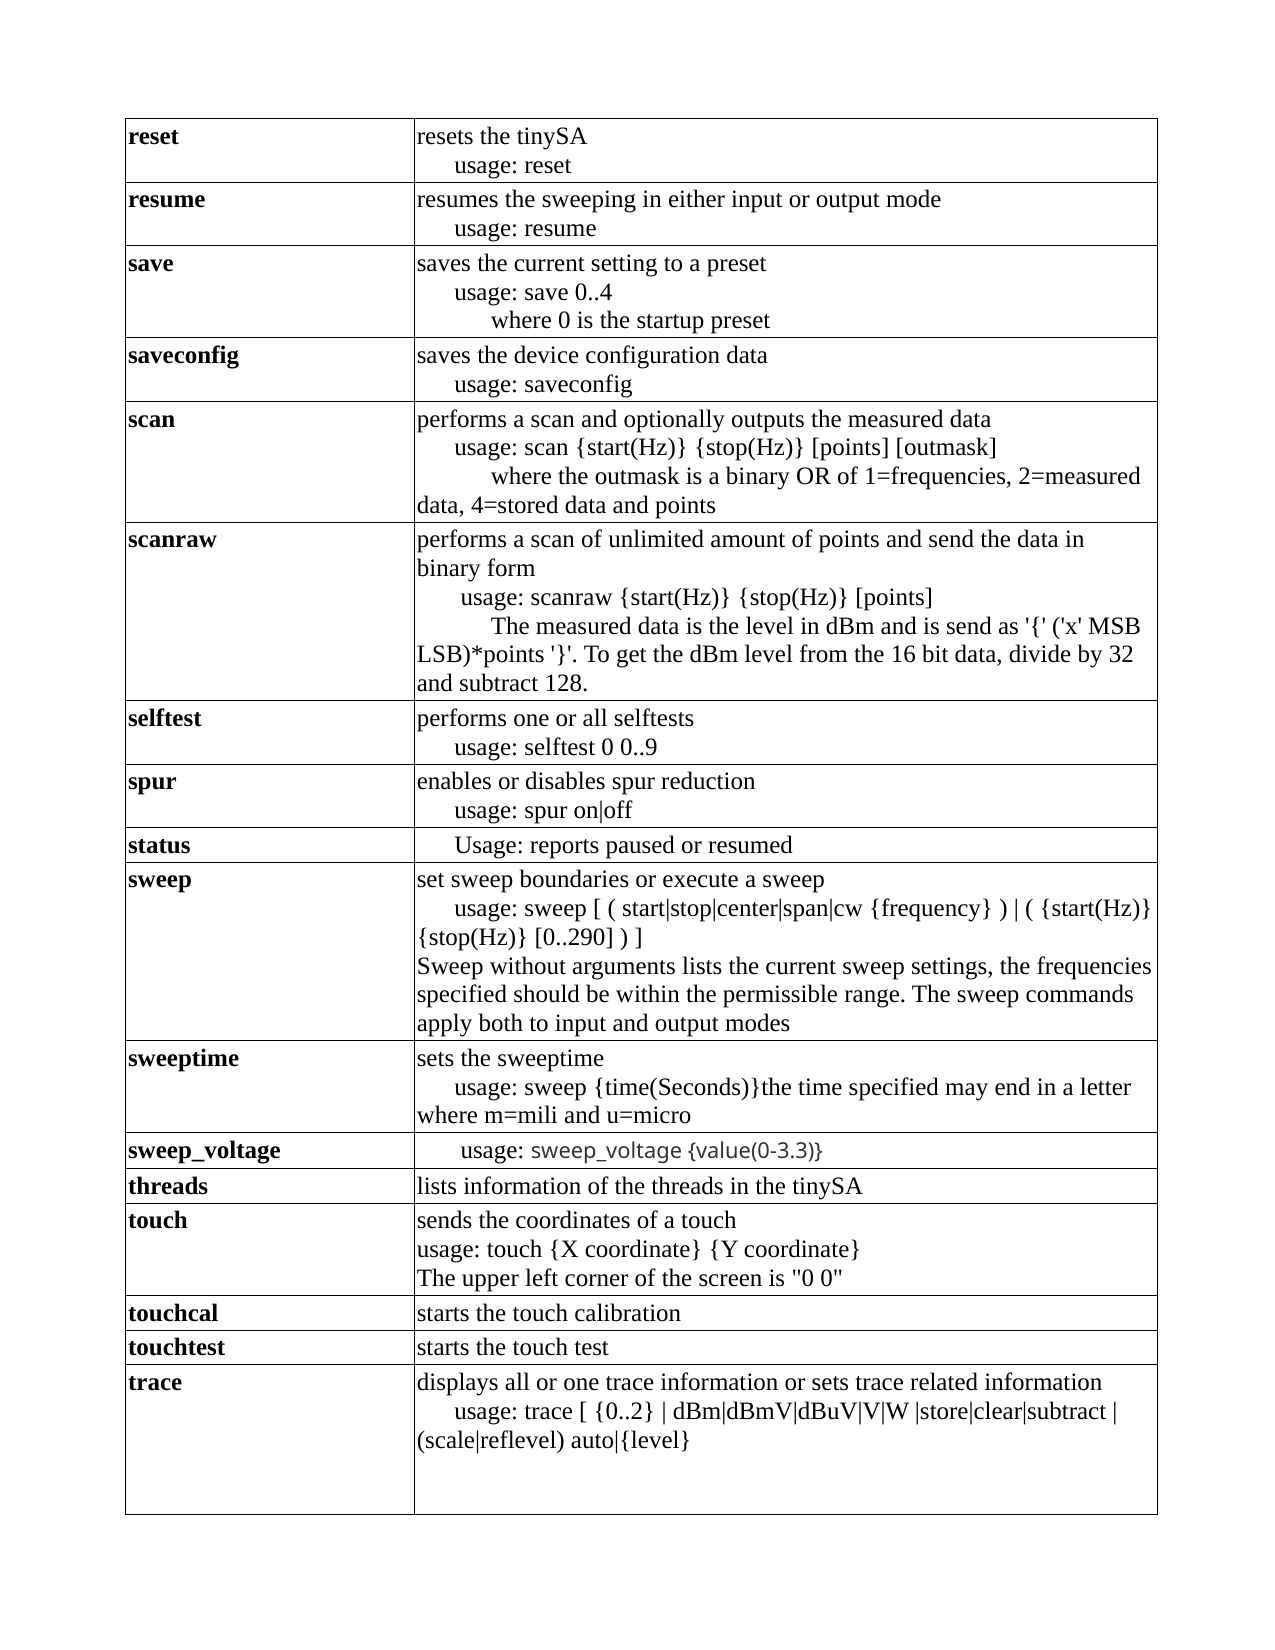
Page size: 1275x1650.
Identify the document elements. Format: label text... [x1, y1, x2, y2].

table_cell enables or disables spur reduction usage: spur on|off [415, 765, 1157, 827]
table_cell performs a scan and optionally outputs the measured data usage: scan {start(Hz)} {stop(Hz)} [points] [outmask] where the outmask is a binary OR of 1=frequencies, 2=measured data, 4=stored data and points [415, 402, 1157, 522]
table_cell scanraw [126, 523, 414, 700]
table_cell usage: sweep_voltage {value(0-3.3)} [415, 1133, 1157, 1168]
table_cell touch [126, 1204, 414, 1295]
table_cell touchcal [126, 1296, 414, 1329]
table_cell starts the touch calibration [415, 1296, 1157, 1329]
table_cell reset [126, 119, 414, 182]
table_cell lists information of the threads in the tinySA [415, 1169, 1157, 1203]
table_cell selftest [126, 701, 414, 763]
table_cell scan [126, 402, 414, 522]
table_cell save [126, 246, 414, 337]
table_cell sends the coordinates of a touch usage: touch {X coordinate} {Y coordinate} The upper left corner of the screen is "0 0" [415, 1204, 1157, 1295]
table_cell resumes the sweeping in either input or output mode usage: resume [415, 183, 1157, 245]
table_cell spur [126, 765, 414, 827]
table_cell Usage: reports paused or resumed [415, 828, 1157, 862]
table_cell saves the current setting to a preset usage: save 0..4 where 0 is the startup preset [415, 246, 1157, 337]
table_cell starts the touch test [415, 1331, 1157, 1364]
table_cell resume [126, 183, 414, 245]
table_cell threads [126, 1169, 414, 1203]
table_cell set sweep boundaries or execute a sweep usage: sweep [ ( start|stop|center|span|cw {frequency} ) | ( {start(Hz)} {stop(Hz)} [0..290] ) ] Sweep without arguments lists the current sweep settings, the frequencies specified should be within the permissible range. The sweep commands apply both to input and output modes [415, 863, 1157, 1040]
table_cell status [126, 828, 414, 862]
table_cell performs one or all selftests usage: selftest 0 0..9 [415, 701, 1157, 763]
table_cell resets the tinySA usage: reset [415, 119, 1157, 182]
table_cell sweep [126, 863, 414, 1040]
table_cell displays all or one trace information or sets trace related information usage: trace [ {0..2} | dBm|dBmV|dBuV|V|W |store|clear|subtract | (scale|reflevel) auto|{level} [415, 1365, 1157, 1514]
table_cell trace [126, 1365, 414, 1514]
table_cell sweep_voltage [126, 1133, 414, 1168]
table_cell performs a scan of unlimited amount of points and send the data in binary form usage: scanraw {start(Hz)} {stop(Hz)} [points] The measured data is the level in dBm and is send as '{' ('x' MSB LSB)*points '}'. To get the dBm level from the 16 bit data, divide by 32 and subtract 128. [415, 523, 1157, 700]
table_cell sweeptime [126, 1041, 414, 1132]
table_cell touchtest [126, 1331, 414, 1364]
table_cell sets the sweeptime usage: sweep {time(Seconds)}the time specified may end in a letter where m=mili and u=micro [415, 1041, 1157, 1132]
table_cell saveconfig [126, 338, 414, 401]
table_cell saves the device configuration data usage: saveconfig [415, 338, 1157, 401]
